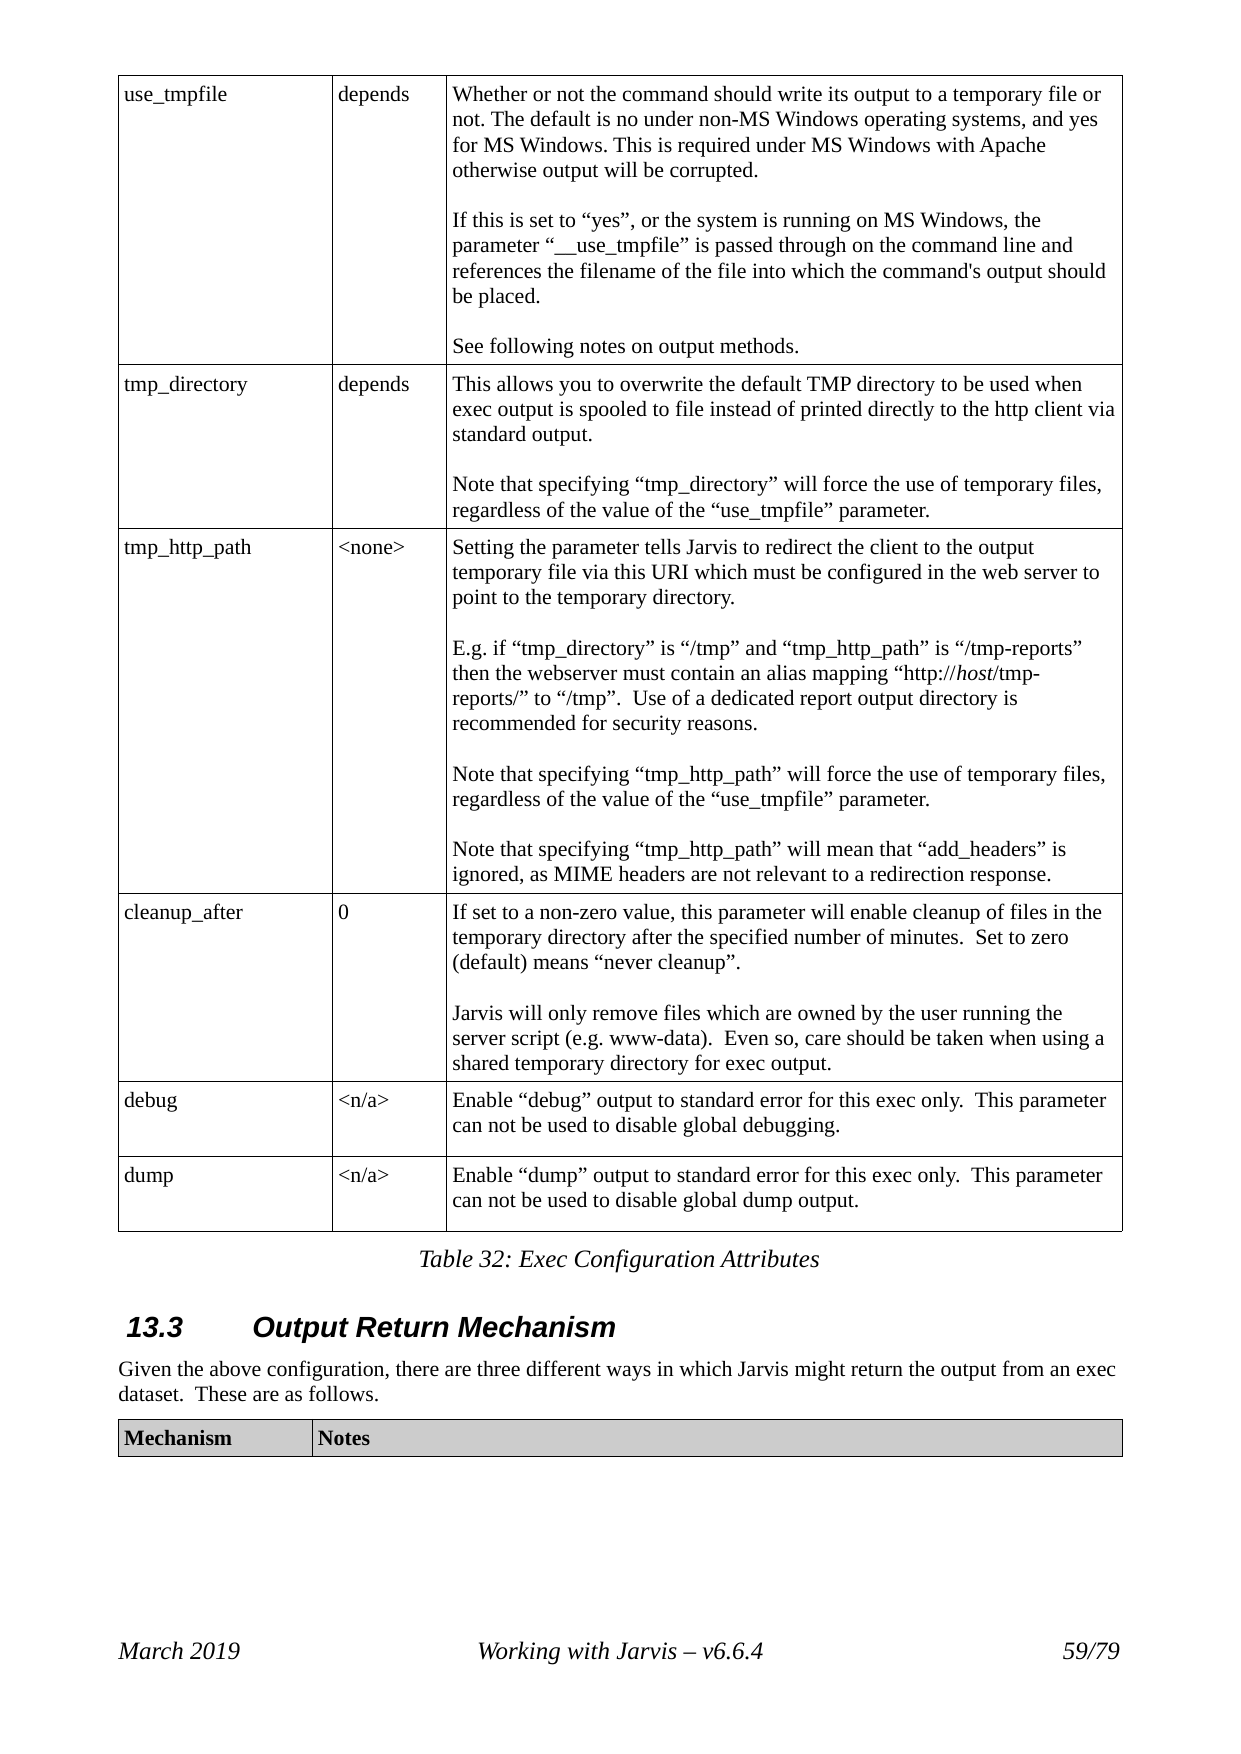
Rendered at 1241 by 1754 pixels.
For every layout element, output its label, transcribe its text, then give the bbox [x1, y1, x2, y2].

table_cell <n/a> [333, 1082, 446, 1156]
subtitle Output Return Mechanism [118, 1310, 1122, 1343]
table_cell tmp_http_path [119, 529, 332, 892]
table_cell depends [333, 76, 446, 364]
table_cell debug [119, 1082, 332, 1156]
table_cell Setting the parameter tells Jarvis to redirect the client to the output temporary file via this URI which must be configured in the web server to point to the temporary directory. E.g. if “tmp_directory” is “/tmp” and “tmp_http_path” is “/tmp-reports” then the webserver must contain an alias mapping “http://host/tmp-reports/” to “/tmp”. Use of a dedicated report output directory is recommended for security reasons. Note that specifying “tmp_http_path” will force the use of temporary files, regardless of the value of the “use_tmpfile” parameter. Note that specifying “tmp_http_path” will mean that “add_headers” is ignored, as MIME headers are not relevant to a redirection response. [447, 529, 1122, 892]
text Table 32: Exec Configuration Attributes [118, 1244, 1122, 1272]
table_cell <none> [333, 529, 446, 892]
table_cell Whether or not the command should write its output to a temporary file or not. The default is no under non-MS Windows operating systems, and yes for MS Windows. This is required under MS Windows with Apache otherwise output will be corrupted. If this is set to “yes”, or the system is running on MS Windows, the parameter “__use_tmpfile” is passed through on the command line and references the filename of the file into which the command's output should be placed. See following notes on output methods. [447, 76, 1122, 364]
table_cell dump [119, 1157, 332, 1231]
table_header Notes [313, 1420, 1122, 1456]
table_cell Enable “dump” output to standard error for this exec only. This parameter can not be used to disable global dump output. [447, 1157, 1122, 1231]
table_cell 0 [333, 894, 446, 1081]
table_cell tmp_directory [119, 365, 332, 527]
table_cell depends [333, 365, 446, 527]
table_cell This allows you to overwrite the default TMP directory to be used when exec output is spooled to file instead of printed directly to the http client via standard output. Note that specifying “tmp_directory” will force the use of temporary files, regardless of the value of the “use_tmpfile” parameter. [447, 365, 1122, 527]
table_cell Enable “debug” output to standard error for this exec only. This parameter can not be used to disable global debugging. [447, 1082, 1122, 1156]
table_cell cleanup_after [119, 894, 332, 1081]
table_header Mechanism [119, 1420, 312, 1456]
table_cell If set to a non-zero value, this parameter will enable cleanup of files in the temporary directory after the specified number of minutes. Set to zero (default) means “never cleanup”. Jarvis will only remove files which are owned by the user running the server script (e.g. www-data). Even so, care should be taken when using a shared temporary directory for exec output. [447, 894, 1122, 1081]
table_cell use_tmpfile [119, 76, 332, 364]
table_cell <n/a> [333, 1157, 446, 1231]
text Given the above configuration, there are three different ways in which Jarvis might return the output from an exec dataset. These are as follows. [118, 1356, 1122, 1406]
